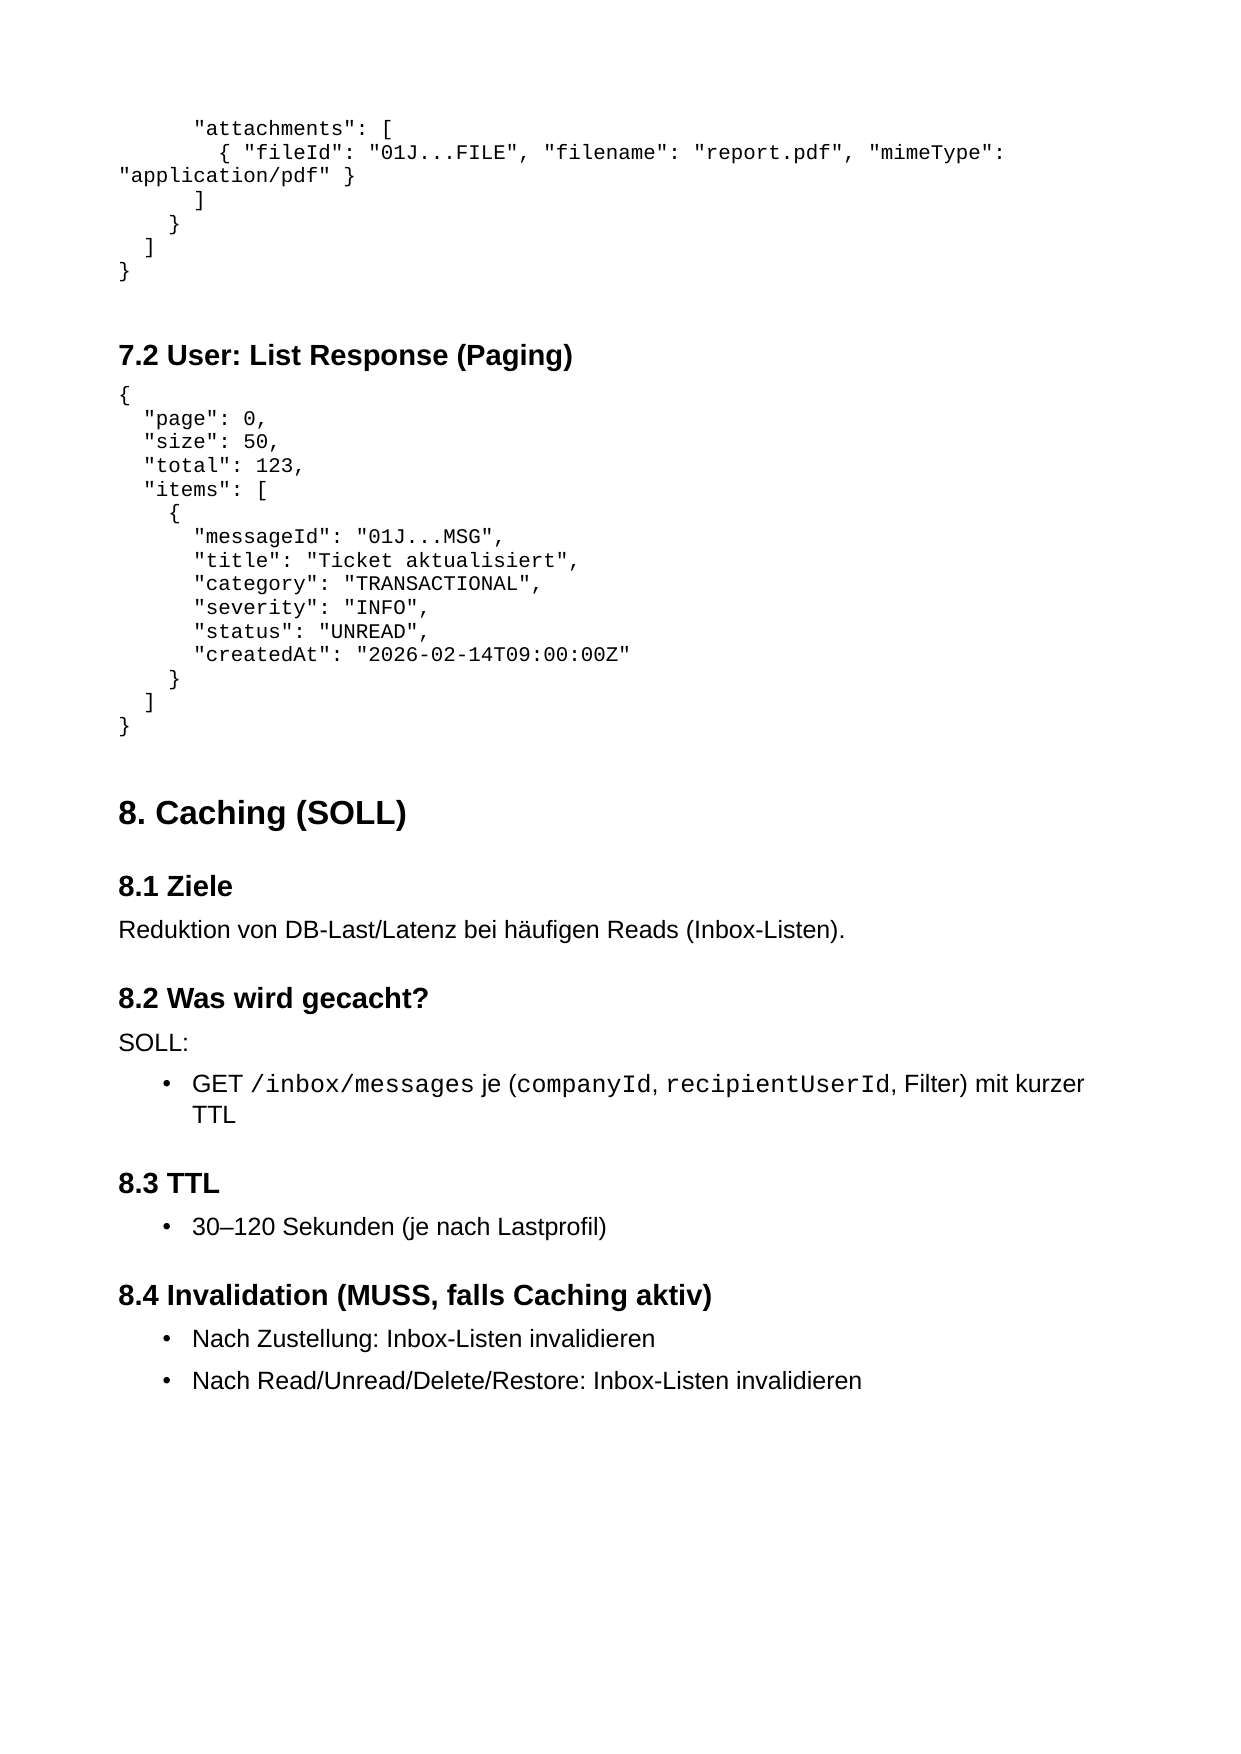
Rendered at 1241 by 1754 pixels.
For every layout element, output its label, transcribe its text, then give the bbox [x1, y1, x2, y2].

text ] [118, 189, 1122, 213]
text "attachments": [ [118, 118, 1122, 142]
text } [118, 213, 1122, 236]
text { [118, 384, 1122, 408]
list 30–120 Sekunden (je nach Lastprofil) [162, 1212, 1122, 1241]
text "createdAt": "2026-02-14T09:00:00Z" [118, 644, 1122, 668]
text Reduktion von DB-Last/Latenz bei häufigen Reads (Inbox-Listen). [118, 915, 1122, 944]
text { "fileId": "01J...FILE", "filename": "report.pdf", "mimeType": "application/pdf" } [118, 142, 1122, 189]
text } [118, 668, 1122, 692]
text "severity": "INFO", [118, 597, 1122, 621]
subtitle 8.4 Invalidation (MUSS, falls Caching aktiv) [118, 1278, 1122, 1312]
text } [118, 260, 1122, 284]
text "status": "UNREAD", [118, 621, 1122, 644]
text "page": 0, [118, 408, 1122, 431]
list GET /inbox/messages je (companyId, recipientUserId, Filter) mit kurzer TTL [162, 1069, 1122, 1128]
list Nach Zustellung: Inbox-Listen invalidieren [162, 1324, 1122, 1353]
text "items": [ [118, 479, 1122, 502]
subtitle 8.3 TTL [118, 1166, 1122, 1199]
text "title": "Ticket aktualisiert", [118, 550, 1122, 573]
subtitle 8.1 Ziele [118, 869, 1122, 903]
subtitle 8. Caching (SOLL) [118, 793, 1122, 832]
subtitle 8.2 Was wird gecacht? [118, 982, 1122, 1015]
text ] [118, 692, 1122, 715]
list Nach Read/Unread/Delete/Restore: Inbox-Listen invalidieren [162, 1366, 1122, 1395]
text { [118, 502, 1122, 526]
text "messageId": "01J...MSG", [118, 526, 1122, 550]
text "size": 50, [118, 431, 1122, 455]
text ] [118, 236, 1122, 260]
text SOLL: [118, 1028, 1122, 1056]
subtitle 7.2 User: List Response (Paging) [118, 338, 1122, 372]
text "total": 123, [118, 455, 1122, 479]
text "category": "TRANSACTIONAL", [118, 573, 1122, 597]
text } [118, 715, 1122, 739]
